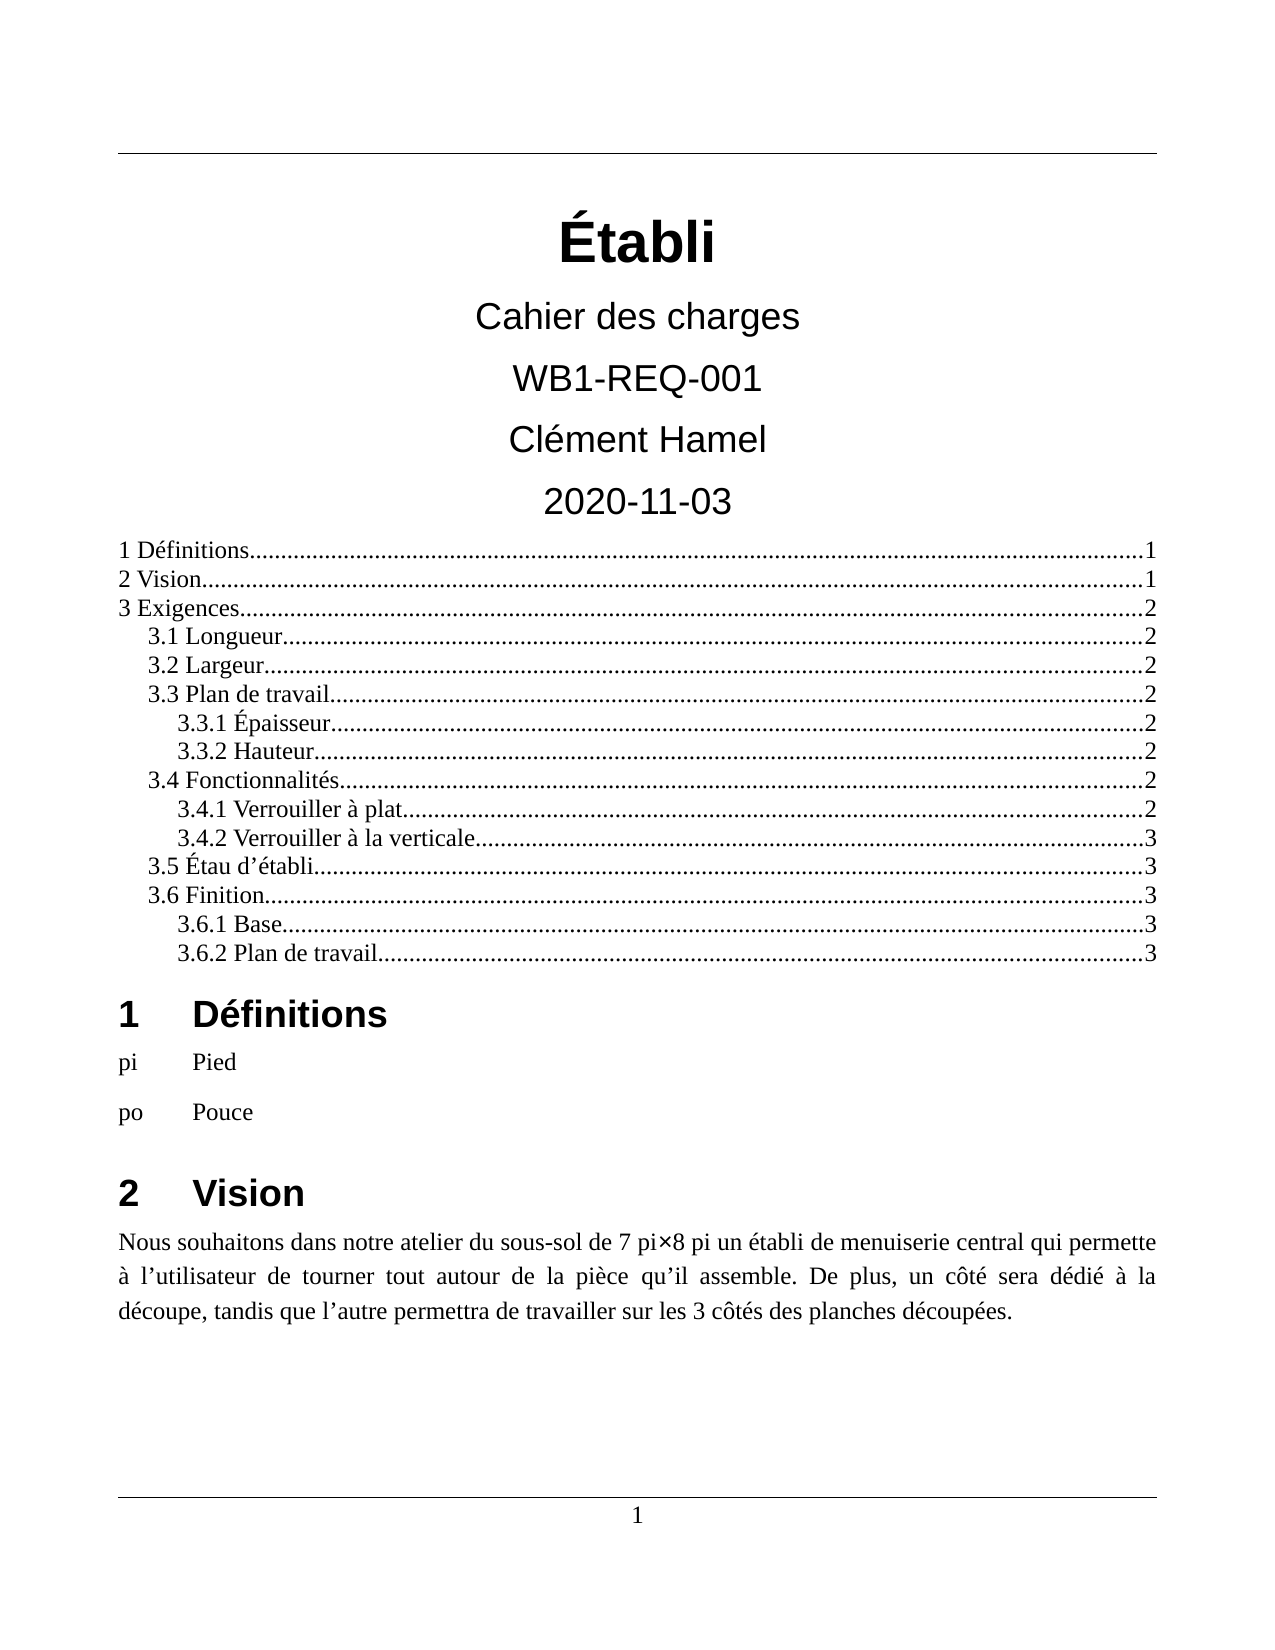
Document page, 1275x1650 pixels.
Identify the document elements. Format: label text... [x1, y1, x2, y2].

text 3.6.2 Plan de travail 3 [177, 938, 1157, 966]
text 3.3.2 Hauteur 2 [177, 736, 1157, 765]
subtitle 2020-11-03 [118, 479, 1157, 523]
subtitle Cahier des charges [118, 294, 1157, 337]
subtitle Vision [118, 1171, 1157, 1214]
text 3.6 Finition 3 [148, 880, 1157, 909]
subtitle Clément Hamel [118, 418, 1157, 461]
text pi Pied [118, 1047, 1157, 1076]
text 3.5 Étau d’établi 3 [148, 851, 1157, 880]
text po Pouce [118, 1097, 1157, 1125]
text 2 Vision 1 [118, 564, 1157, 593]
text 3.4 Fonctionnalités 2 [148, 765, 1157, 794]
text 3.3 Plan de travail 2 [148, 679, 1157, 708]
text 3 Exigences 2 [118, 593, 1157, 621]
text 3.1 Longueur 2 [148, 621, 1157, 650]
text 3.4.1 Verrouiller à plat 2 [177, 794, 1157, 823]
text 3.6.1 Base 3 [177, 909, 1157, 938]
text 1 Définitions 1 [118, 535, 1157, 564]
text Nous souhaitons dans notre atelier du sous-sol de 7 pi×8 pi un établi de menuiserie central qui permette à l’utilisateur de tourner tout autour de la pièce qu’il assemble. De plus, un côté sera dédié à la découpe, tandis que l’autre permettra de travailler sur les 3 côtés des planches découpées. [118, 1227, 1157, 1324]
text 3.4.2 Verrouiller à la verticale 3 [177, 823, 1157, 851]
text 3.3.1 Épaisseur 2 [177, 708, 1157, 736]
text 3.2 Largeur 2 [148, 650, 1157, 679]
title Établi [118, 208, 1157, 275]
subtitle WB1-REQ-001 [118, 356, 1157, 399]
subtitle Définitions [118, 991, 1157, 1035]
